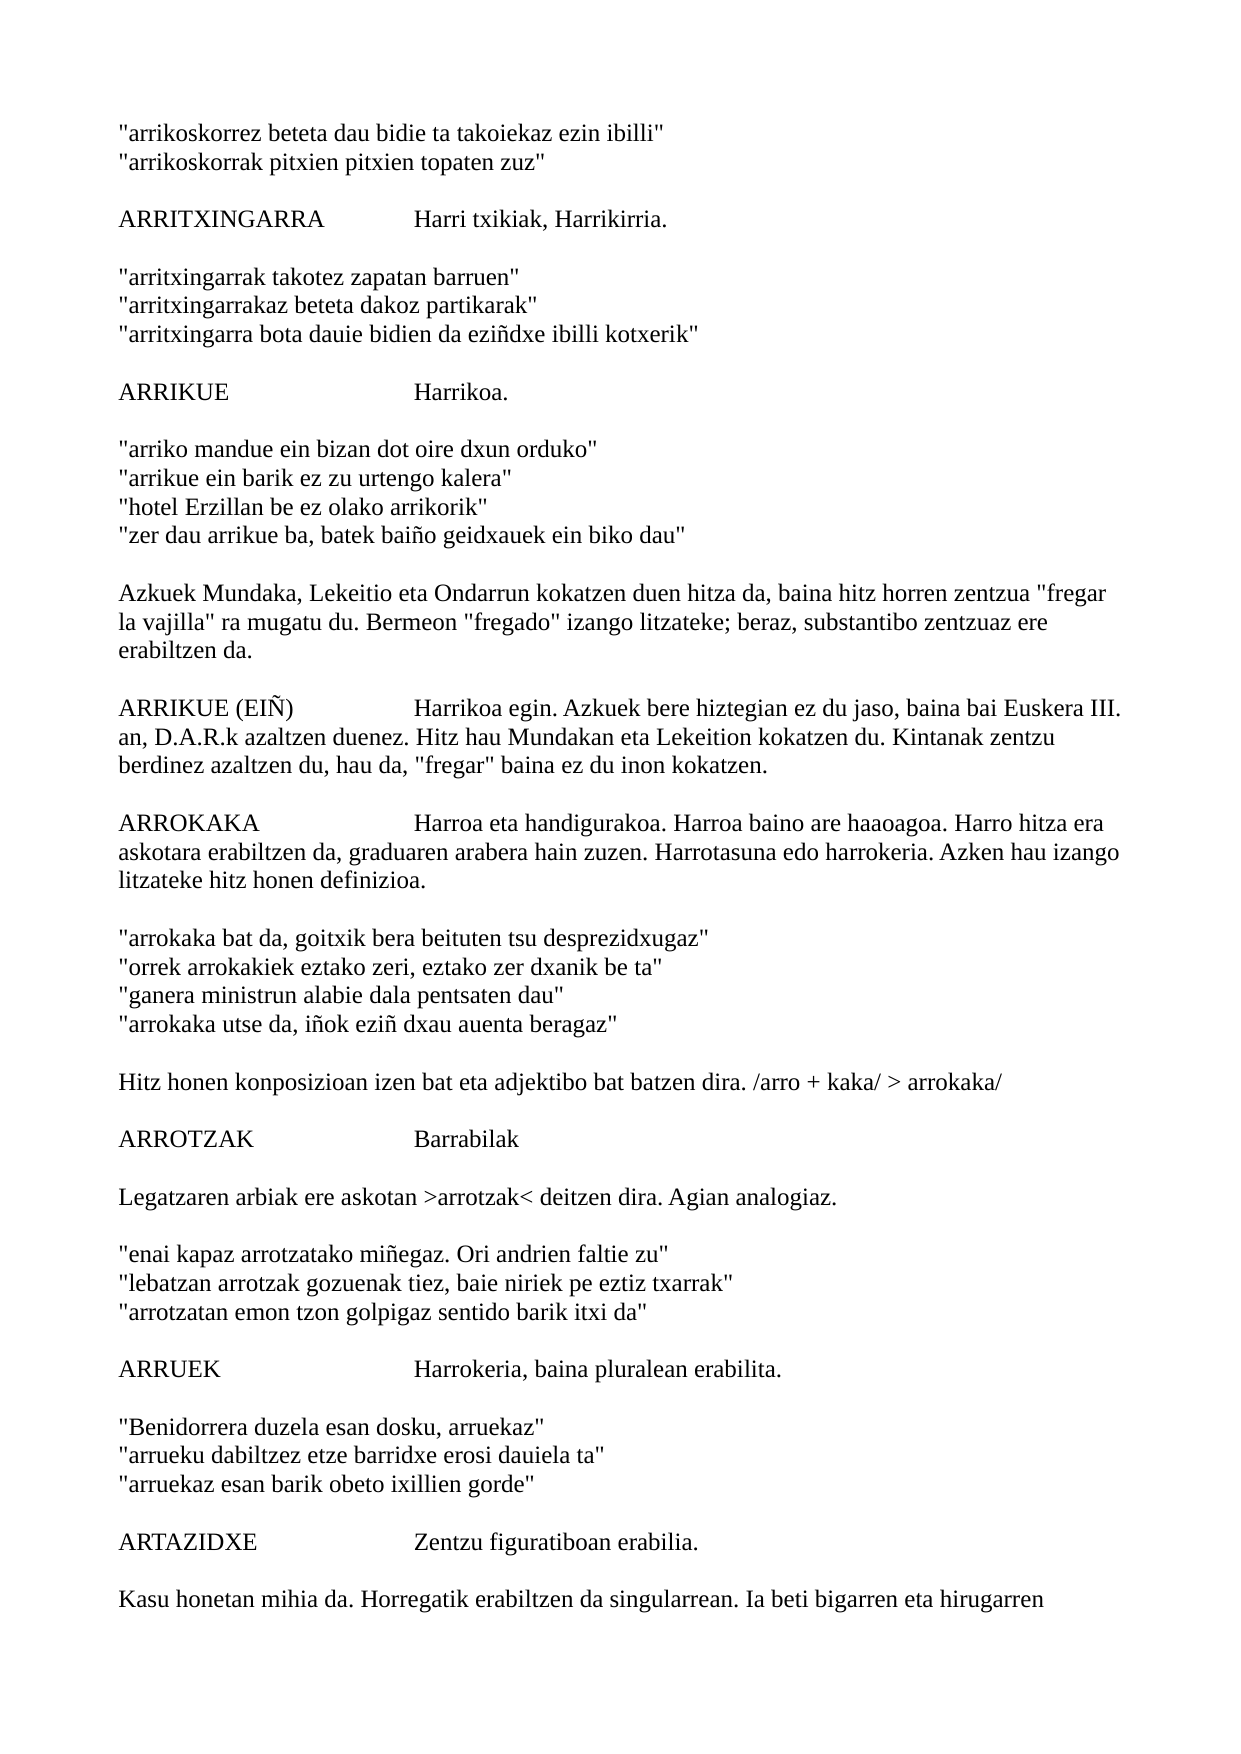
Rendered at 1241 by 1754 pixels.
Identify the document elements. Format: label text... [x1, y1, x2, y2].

text "ganera ministrun alabie dala pentsaten dau" [118, 981, 1122, 1009]
text "zer dau arrikue ba, batek baiño geidxauek ein biko dau" [118, 521, 1122, 549]
text "arrotzatan emon tzon golpigaz sentido barik itxi da" [118, 1297, 1122, 1326]
text "hotel Erzillan be ez olako arrikorik" [118, 492, 1122, 521]
text "arrikue ein barik ez zu urtengo kalera" [118, 463, 1122, 492]
text ARROTZAK Barrabilak [118, 1124, 1122, 1153]
text "arritxingarrak takotez zapatan barruen" [118, 262, 1122, 291]
text Kasu honetan mihia da. Horregatik erabiltzen da singularrean. Ia beti bigarren eta hirugarren [118, 1584, 1122, 1613]
text ARRUEK Harrokeria, baina pluralean erabilita. [118, 1354, 1122, 1383]
text "arruekaz esan barik obeto ixillien gorde" [118, 1469, 1122, 1498]
text Legatzaren arbiak ere askotan >arrotzak< deitzen dira. Agian analogiaz. [118, 1182, 1122, 1211]
text "arritxingarra bota dauie bidien da eziñdxe ibilli kotxerik" [118, 319, 1122, 348]
text Hitz honen konposizioan izen bat eta adjektibo bat batzen dira. /arro + kaka/ > arrokaka/ [118, 1067, 1122, 1096]
text ARTAZIDXE Zentzu figuratiboan erabilia. [118, 1527, 1122, 1556]
text ARROKAKA Harroa eta handigurakoa. Harroa baino are haaoagoa. Harro hitza era askotara erabiltzen da, graduaren arabera hain zuzen. Harrotasuna edo harrokeria. Azken hau izango litzateke hitz honen definizioa. [118, 808, 1122, 894]
text "arrueku dabiltzez etze barridxe erosi dauiela ta" [118, 1441, 1122, 1469]
text "arrikoskorrez beteta dau bidie ta takoiekaz ezin ibilli" [118, 118, 1122, 147]
text "enai kapaz arrotzatako miñegaz. Ori andrien faltie zu" [118, 1239, 1122, 1268]
text ARRITXINGARRA Harri txikiak, Harrikirria. [118, 204, 1122, 233]
text "lebatzan arrotzak gozuenak tiez, baie niriek pe eztiz txarrak" [118, 1268, 1122, 1297]
text "arritxingarrakaz beteta dakoz partikarak" [118, 291, 1122, 319]
text "arriko mandue ein bizan dot oire dxun orduko" [118, 434, 1122, 463]
text "arrikoskorrak pitxien pitxien topaten zuz" [118, 147, 1122, 176]
text "Benidorrera duzela esan dosku, arruekaz" [118, 1412, 1122, 1441]
text ARRIKUE (EIÑ) Harrikoa egin. Azkuek bere hiztegian ez du jaso, baina bai Euskera III. an, D.A.R.k azaltzen duenez. Hitz hau Mundakan eta Lekeition kokatzen du. Kintanak zentzu berdinez azaltzen du, hau da, "fregar" baina ez du inon kokatzen. [118, 693, 1122, 779]
text "arrokaka bat da, goitxik bera beituten tsu desprezidxugaz" [118, 923, 1122, 952]
text "orrek arrokakiek eztako zeri, eztako zer dxanik be ta" [118, 952, 1122, 981]
text Azkuek Mundaka, Lekeitio eta Ondarrun kokatzen duen hitza da, baina hitz horren zentzua "fregar la vajilla" ra mugatu du. Bermeon "fregado" izango litzateke; beraz, substantibo zentzuaz ere erabiltzen da. [118, 578, 1122, 664]
text ARRIKUE Harrikoa. [118, 377, 1122, 406]
text "arrokaka utse da, iñok eziñ dxau auenta beragaz" [118, 1009, 1122, 1038]
